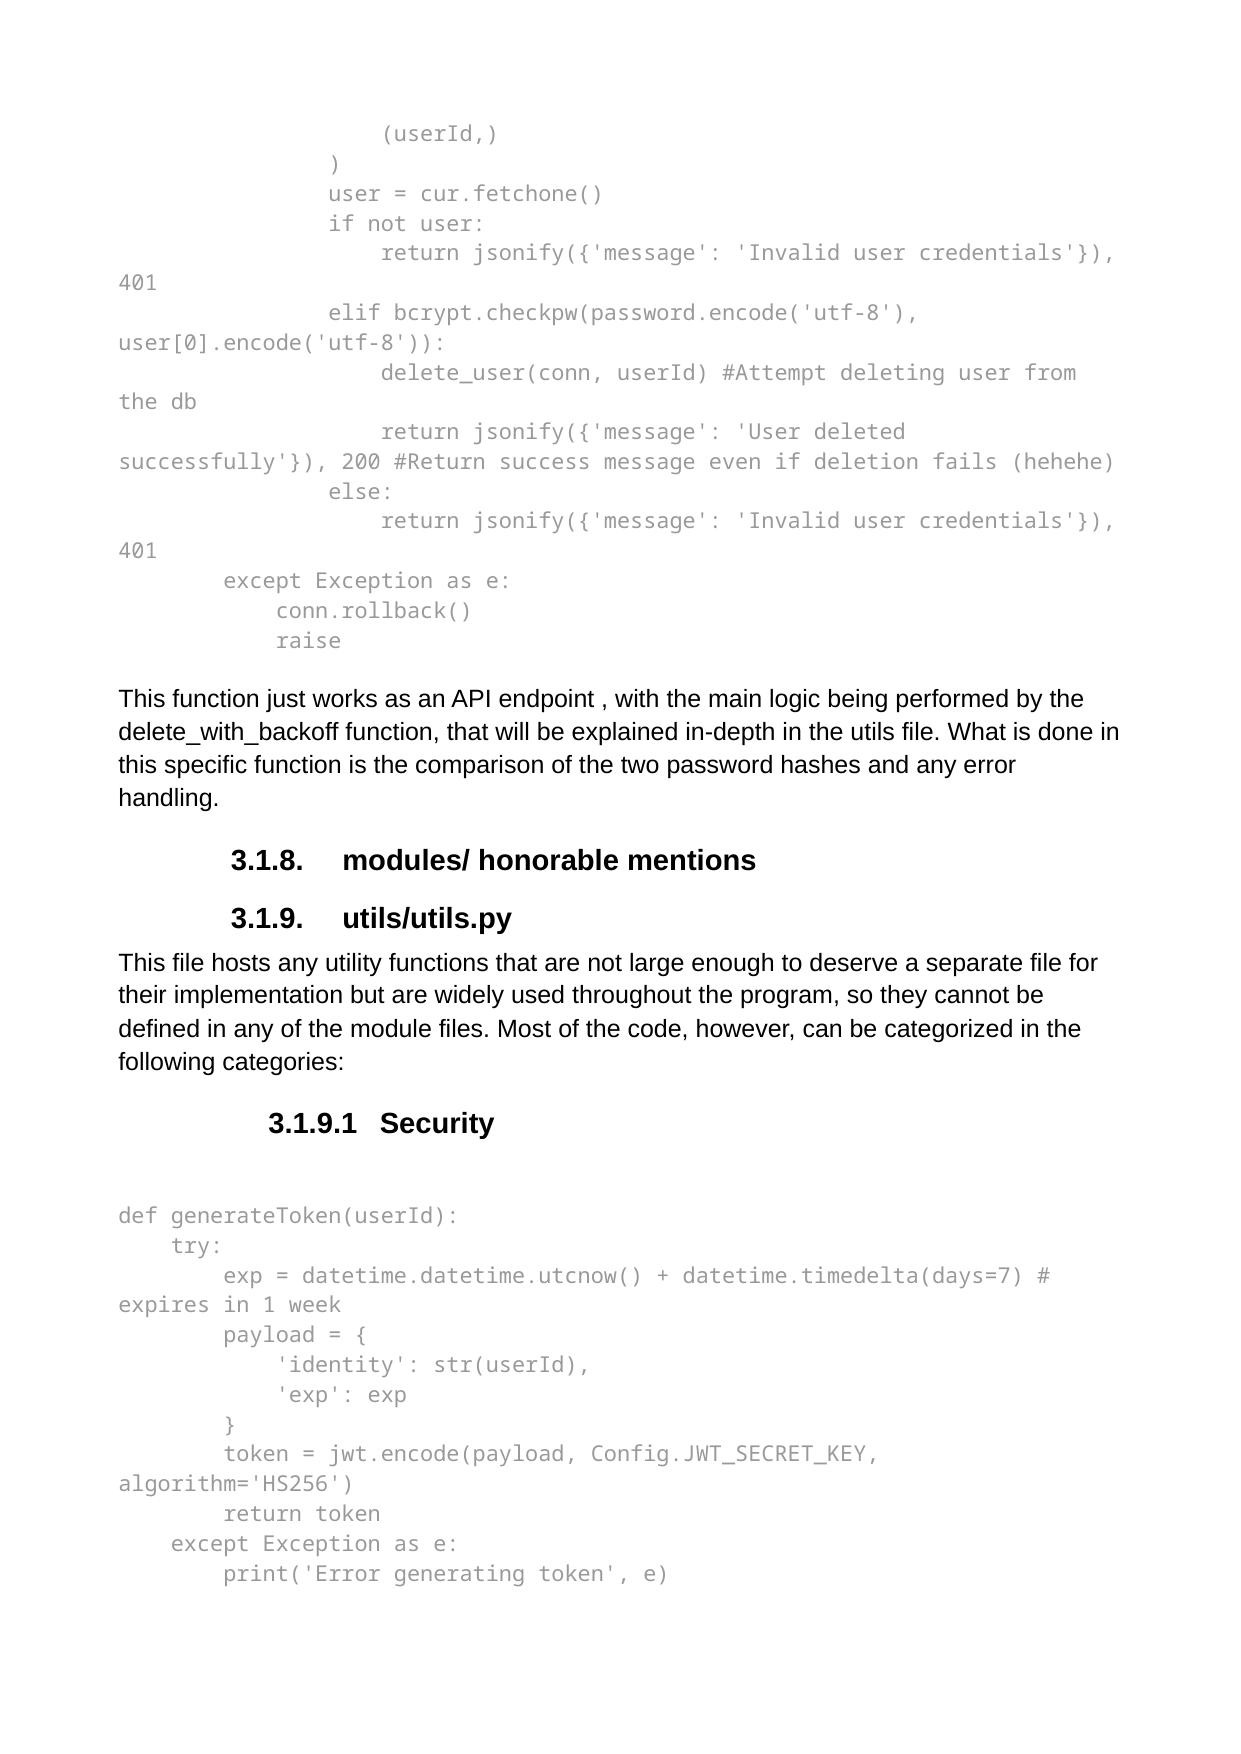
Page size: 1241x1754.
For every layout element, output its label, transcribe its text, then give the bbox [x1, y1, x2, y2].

text payload = { [118, 1319, 1122, 1349]
text This file hosts any utility functions that are not large enough to deserve a separate file for their implementation but are widely used throughout the program, so they cannot be defined in any of the module files. Most of the code, however, can be categorized in the following categories: [118, 947, 1122, 1075]
text raise [118, 624, 1122, 654]
subtitle utils/utils.py [231, 902, 1122, 935]
subtitle Security [268, 1107, 1122, 1140]
text return token [118, 1498, 1122, 1528]
text def generateToken(userId): [118, 1200, 1122, 1230]
text elif bcrypt.checkpw(password.encode('utf-8'), user[0].encode('utf-8')): [118, 297, 1122, 356]
text ) [118, 148, 1122, 178]
text conn.rollback() [118, 595, 1122, 624]
text 'exp': exp [118, 1379, 1122, 1409]
text print('Error generating token', e) [118, 1558, 1122, 1587]
text return jsonify({'message': 'Invalid user credentials'}), 401 [118, 237, 1122, 297]
text (userId,) [118, 118, 1122, 148]
text exp = datetime.datetime.utcnow() + datetime.timedelta(days=7) # expires in 1 week [118, 1260, 1122, 1319]
text return jsonify({'message': 'User deleted successfully'}), 200 #Return success message even if deletion fails (hehehe) [118, 416, 1122, 476]
text user = cur.fetchone() [118, 178, 1122, 207]
text return jsonify({'message': 'Invalid user credentials'}), 401 [118, 505, 1122, 565]
text except Exception as e: [118, 565, 1122, 595]
text token = jwt.encode(payload, Config.JWT_SECRET_KEY, algorithm='HS256') [118, 1438, 1122, 1498]
subtitle modules/ honorable mentions [231, 843, 1122, 877]
text 'identity': str(userId), [118, 1349, 1122, 1379]
text } [118, 1409, 1122, 1438]
text delete_user(conn, userId) #Attempt deleting user from the db [118, 356, 1122, 416]
text if not user: [118, 207, 1122, 237]
text try: [118, 1230, 1122, 1260]
text except Exception as e: [118, 1528, 1122, 1558]
text This function just works as an API endpoint , with the main logic being performed by the delete_with_backoff function, that will be explained in-depth in the utils file. What is done in this specific function is the comparison of the two password hashes and any error handling. [118, 684, 1122, 812]
text else: [118, 476, 1122, 505]
